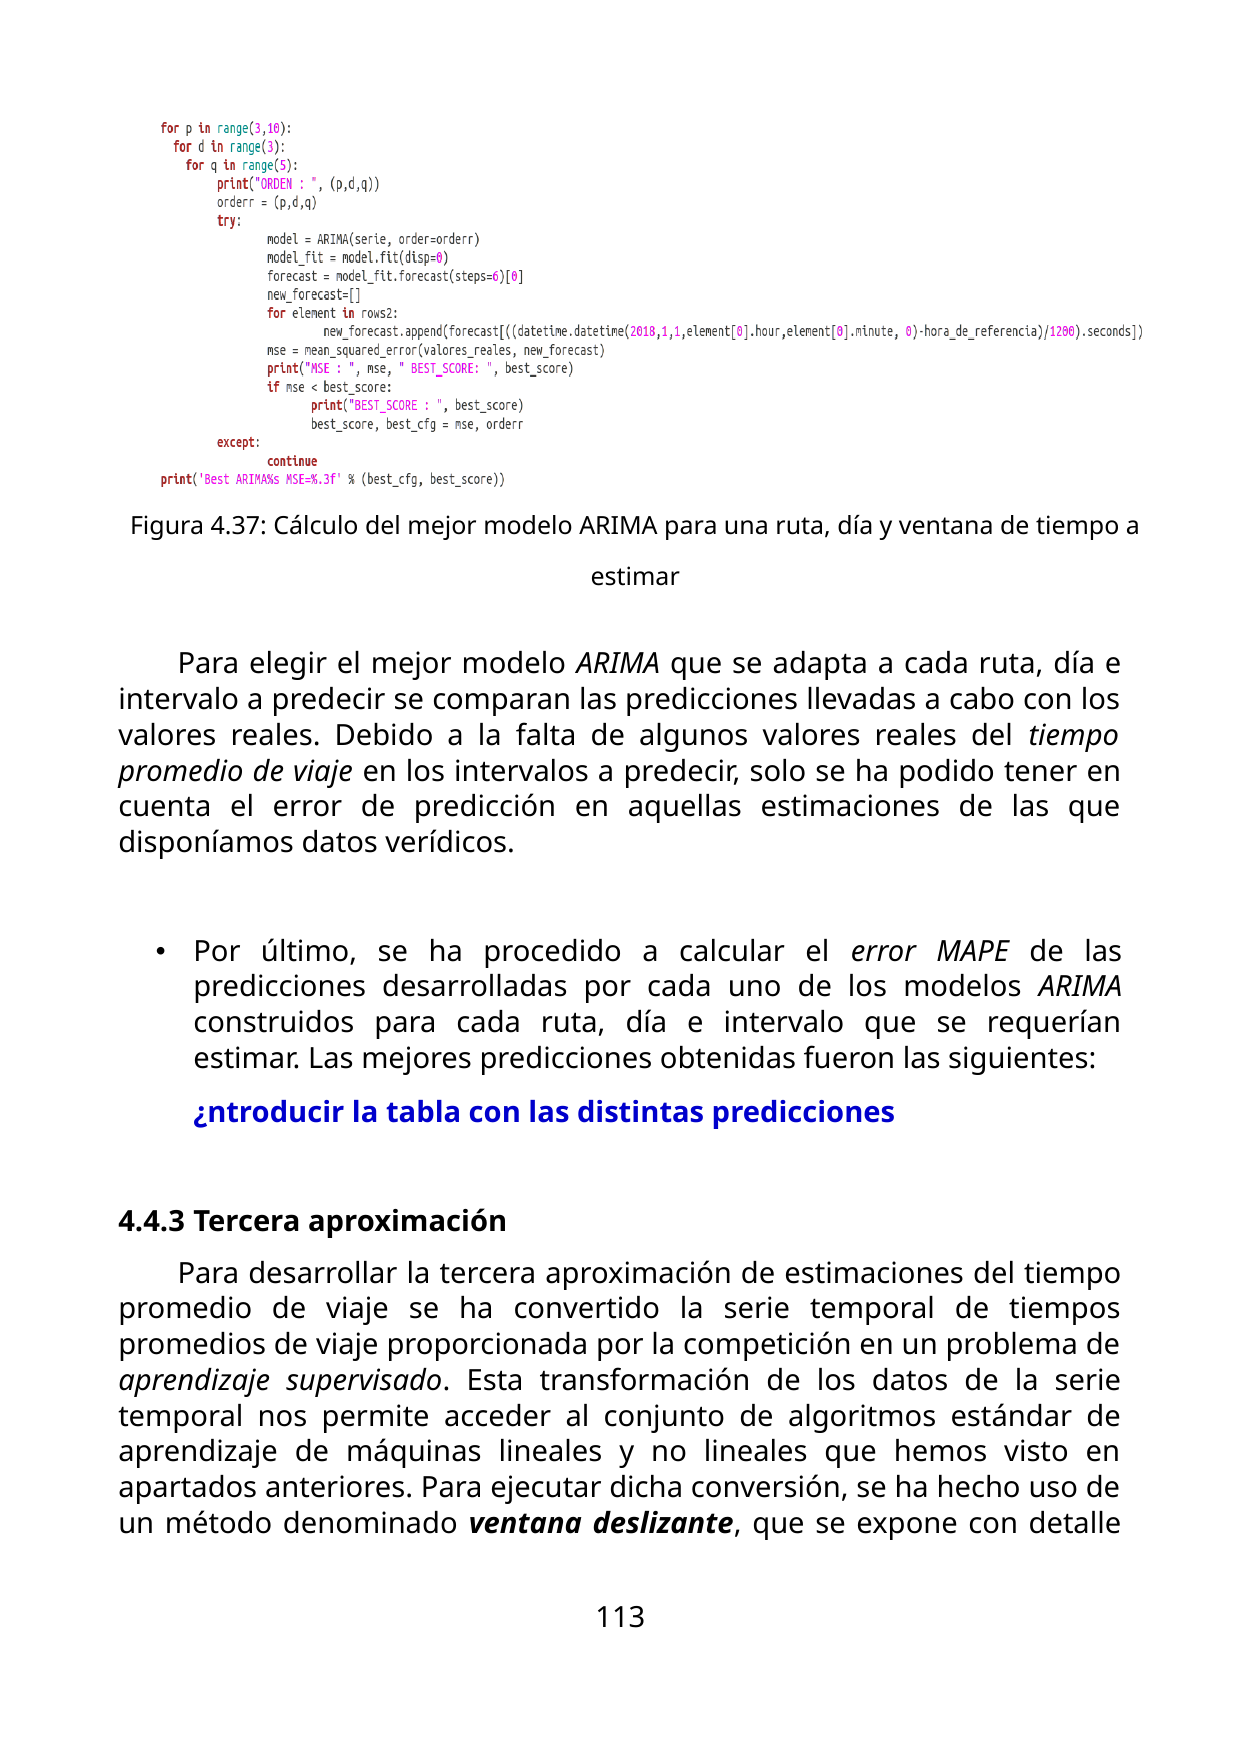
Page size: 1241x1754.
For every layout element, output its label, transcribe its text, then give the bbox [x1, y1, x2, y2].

list ¿ntroducir la tabla con las distintas predicciones [156, 1091, 1122, 1131]
list Por último, se ha procedido a calcular el error MAPE de las predicciones desarrolladas por cada uno de los modelos ARIMA construidos para cada ruta, día e intervalo que se requerían estimar. Las mejores predicciones obtenidas fueron las siguientes: [156, 930, 1122, 1077]
text Para desarrollar la tercera aproximación de estimaciones del tiempo promedio de viaje se ha convertido la serie temporal de tiempos promedios de viaje proporcionada por la competición en un problema de aprendizaje supervisado. Esta transformación de los datos de la serie temporal nos permite acceder al conjunto de algoritmos estándar de aprendizaje de máquinas lineales y no lineales que hemos visto en apartados anteriores. Para ejecutar dicha conversión, se ha hecho uso de un método denominado ventana deslizante, que se expone con detalle [118, 1252, 1122, 1542]
picture [148, 109, 1153, 491]
text Para elegir el mejor modelo ARIMA que se adapta a cada ruta, día e intervalo a predecir se comparan las predicciones llevadas a cabo con los valores reales. Debido a la falta de algunos valores reales del tiempo promedio de viaje en los intervalos a predecir, solo se ha podido tener en cuenta el error de predicción en aquellas estimaciones de las que disponíamos datos verídicos. [118, 643, 1122, 861]
subtitle Tercera aproximación [118, 1200, 1122, 1239]
text Figura 4.37: Cálculo del mejor modelo ARIMA para una ruta, día y ventana de tiempo a estimar [104, 491, 1166, 592]
